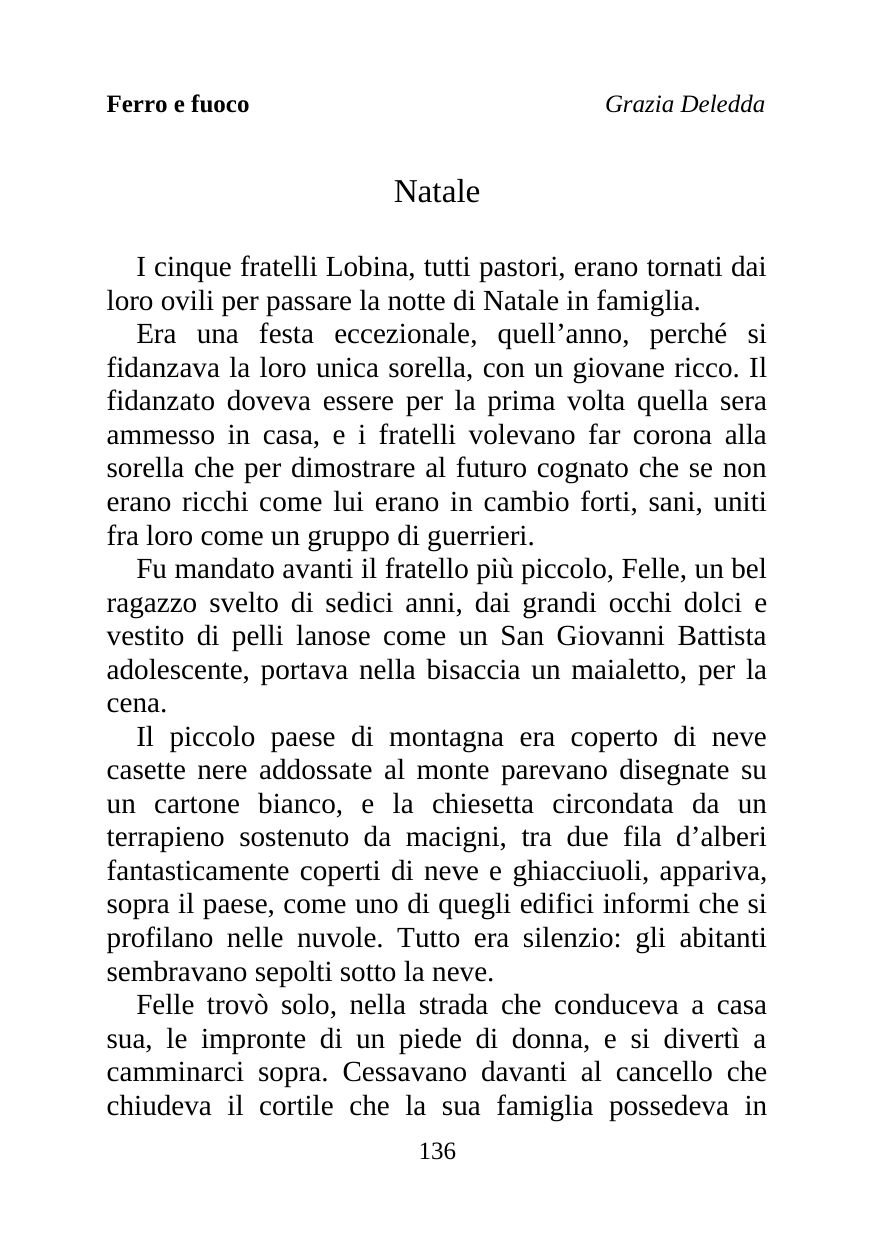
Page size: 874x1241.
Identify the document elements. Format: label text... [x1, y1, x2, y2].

subtitle Natale [106, 171, 768, 209]
text I cinque fratelli Lobina, tutti pastori, erano tornati dai loro ovili per passare la notte di Natale in famiglia. [106, 249, 768, 316]
text Felle trovò solo, nella strada che conduceva a casa sua, le impronte di un piede di donna, e si divertì a camminarci sopra. Cessavano davanti al cancello che chiudeva il cortile che la sua famiglia possedeva in [106, 987, 768, 1121]
text Era una festa eccezionale, quell’anno, perché si fidanzava la loro unica sorella, con un giovane ricco. Il fidanzato doveva essere per la prima volta quella sera ammesso in casa, e i fratelli volevano far corona alla sorella che per dimostrare al futuro cognato che se non erano ricchi come lui erano in cambio forti, sani, uniti fra loro come un gruppo di guerrieri. [106, 316, 768, 551]
text Fu mandato avanti il fratello più piccolo, Felle, un bel ragazzo svelto di sedici anni, dai grandi occhi dolci e vestito di pelli lanose come un San Giovanni Battista adolescente, portava nella bisaccia un maialetto, per la cena. [106, 551, 768, 719]
text Il piccolo paese di montagna era coperto di neve casette nere addossate al monte parevano disegnate su un cartone bianco, e la chiesetta circondata da un terrapieno sostenuto da macigni, tra due fila d’alberi fantasticamente coperti di neve e ghiacciuoli, appariva, sopra il paese, come uno di quegli edifici informi che si profilano nelle nuvole. Tutto era silenzio: gli abitanti sembravano sepolti sotto la neve. [106, 719, 768, 987]
